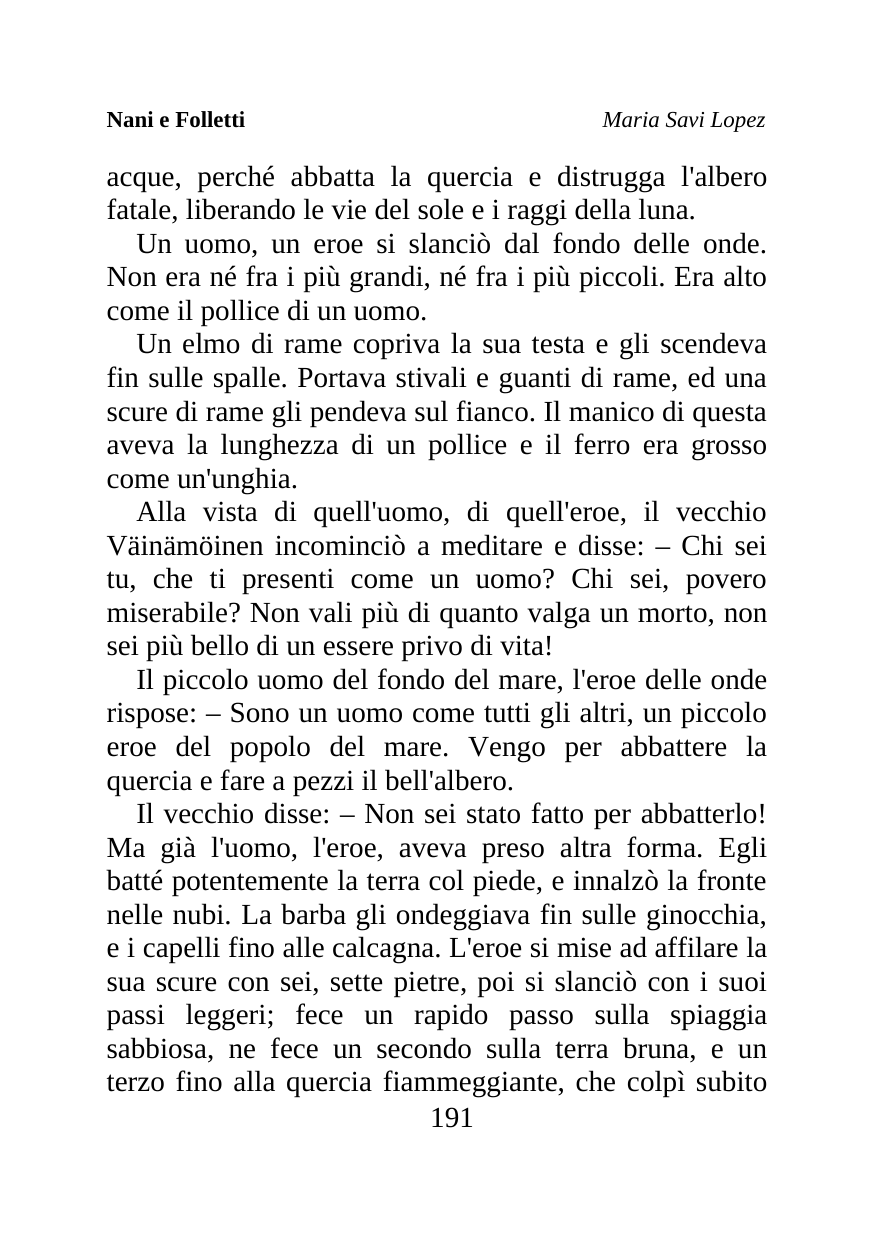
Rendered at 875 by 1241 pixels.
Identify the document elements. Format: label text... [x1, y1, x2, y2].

text acque, perché abbatta la quercia e distrugga l'albero fatale, liberando le vie del sole e i raggi della luna. [106, 159, 768, 226]
text Il vecchio disse: – Non sei stato fatto per abbatterlo! Ma già l'uomo, l'eroe, aveva preso altra forma. Egli batté potentemente la terra col piede, e innalzò la fronte nelle nubi. La barba gli ondeggiava fin sulle ginocchia, e i capelli fino alle calcagna. L'eroe si mise ad affilare la sua scure con sei, sette pietre, poi si slanciò con i suoi passi leggeri; fece un rapido passo sulla spiaggia sabbiosa, ne fece un secondo sulla terra bruna, e un terzo fino alla quercia fiammeggiante, che colpì subito [106, 796, 768, 1098]
text Il piccolo uomo del fondo del mare, l'eroe delle onde rispose: – Sono un uomo come tutti gli altri, un piccolo eroe del popolo del mare. Vengo per abbattere la quercia e fare a pezzi il bell'albero. [106, 662, 768, 796]
text Un elmo di rame copriva la sua testa e gli scendeva fin sulle spalle. Portava stivali e guanti di rame, ed una scure di rame gli pendeva sul fianco. Il manico di questa aveva la lunghezza di un pollice e il ferro era grosso come un'unghia. [106, 327, 768, 494]
text Alla vista di quell'uomo, di quell'eroe, il vecchio Väinämöinen incominciò a meditare e disse: – Chi sei tu, che ti presenti come un uomo? Chi sei, povero miserabile? Non vali più di quanto valga un morto, non sei più bello di un essere privo di vita! [106, 494, 768, 662]
text Un uomo, un eroe si slanciò dal fondo delle onde. Non era né fra i più grandi, né fra i più piccoli. Era alto come il pollice di un uomo. [106, 226, 768, 327]
